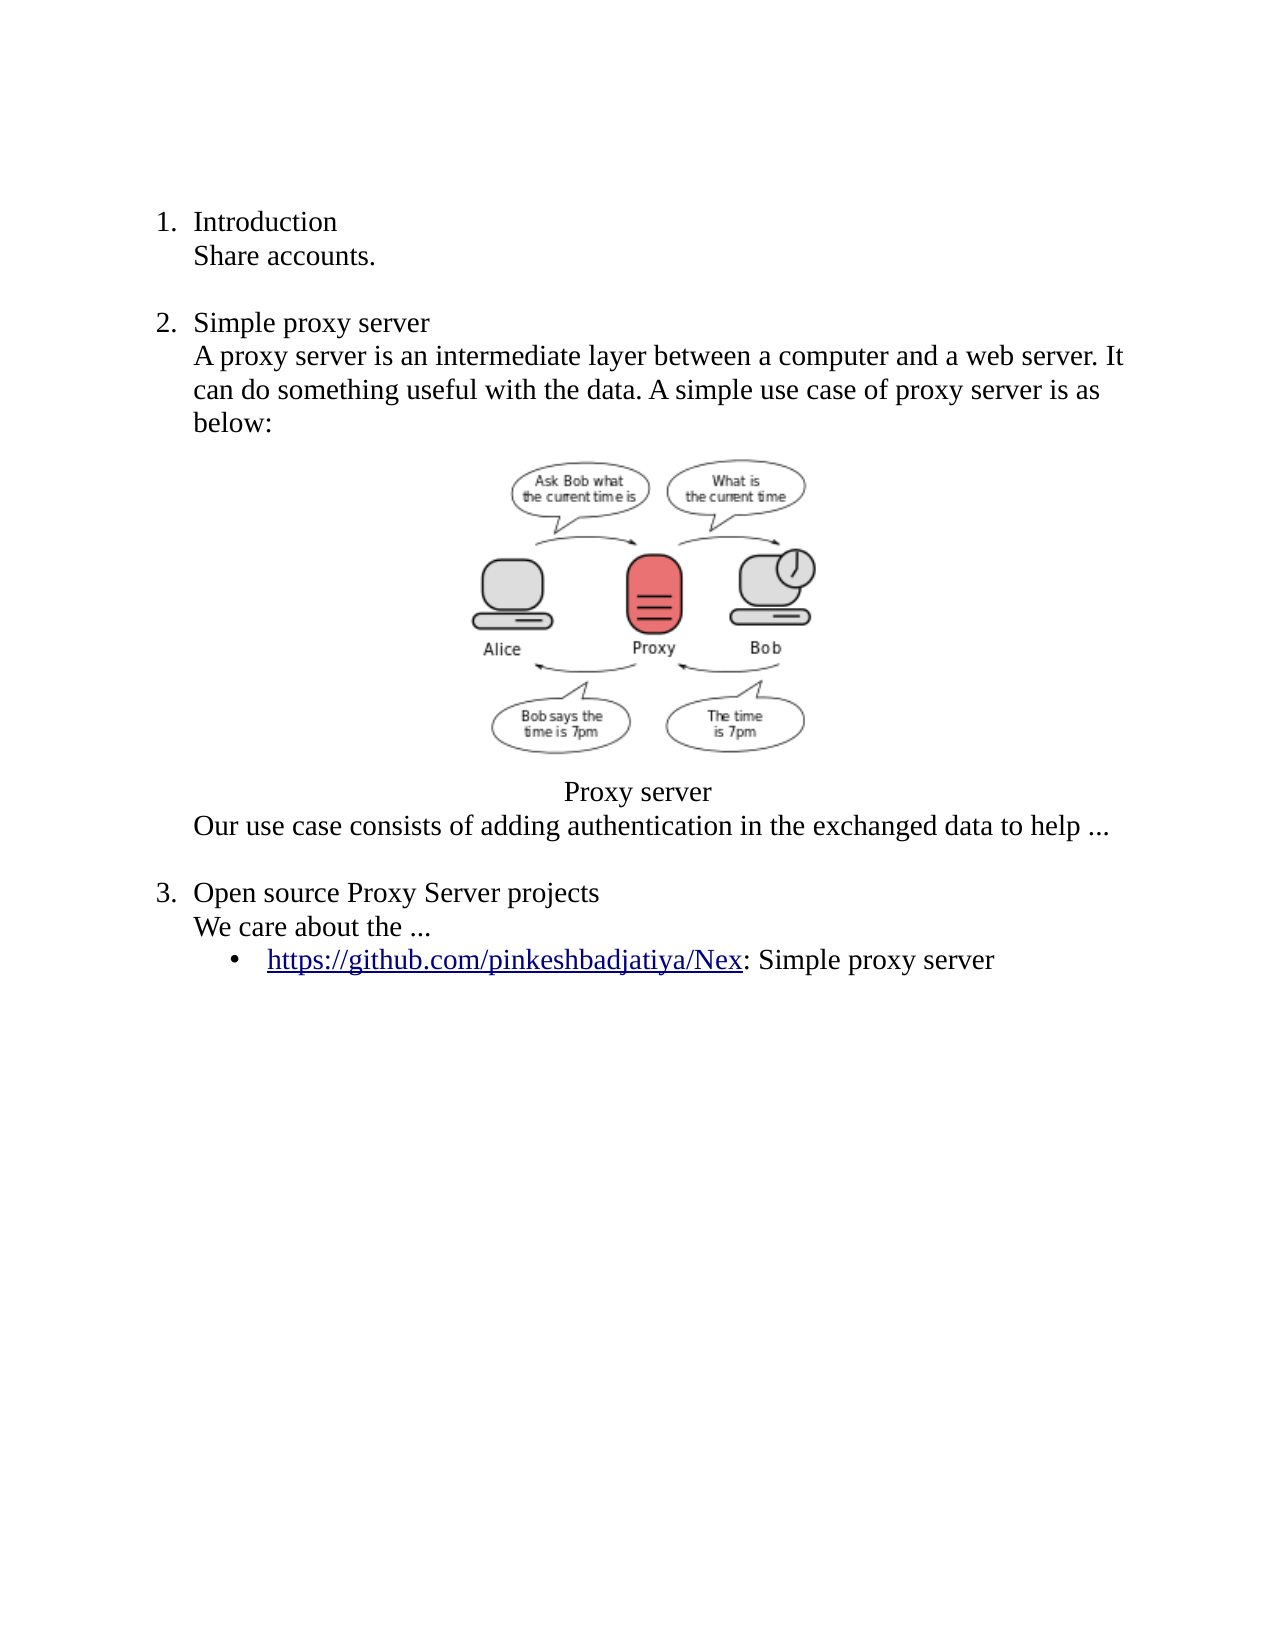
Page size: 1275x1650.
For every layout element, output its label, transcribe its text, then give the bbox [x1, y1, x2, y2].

list Share accounts. [156, 238, 1157, 271]
list https://github.com/pinkeshbadjatiya/Nex: Simple proxy server [229, 942, 1157, 976]
text Proxy server [118, 774, 1157, 808]
list Simple proxy server [156, 305, 1157, 338]
text A proxy server is an intermediate layer between a computer and a web server. It can do something useful with the data. A simple use case of proxy server is as below: [193, 338, 1157, 439]
list Introduction [156, 204, 1157, 238]
text Our use case consists of adding authentication in the exchanged data to help ... [193, 808, 1157, 842]
list Open source Proxy Server projects [156, 875, 1157, 909]
list We care about the ... [156, 909, 1157, 942]
picture [429, 445, 863, 770]
